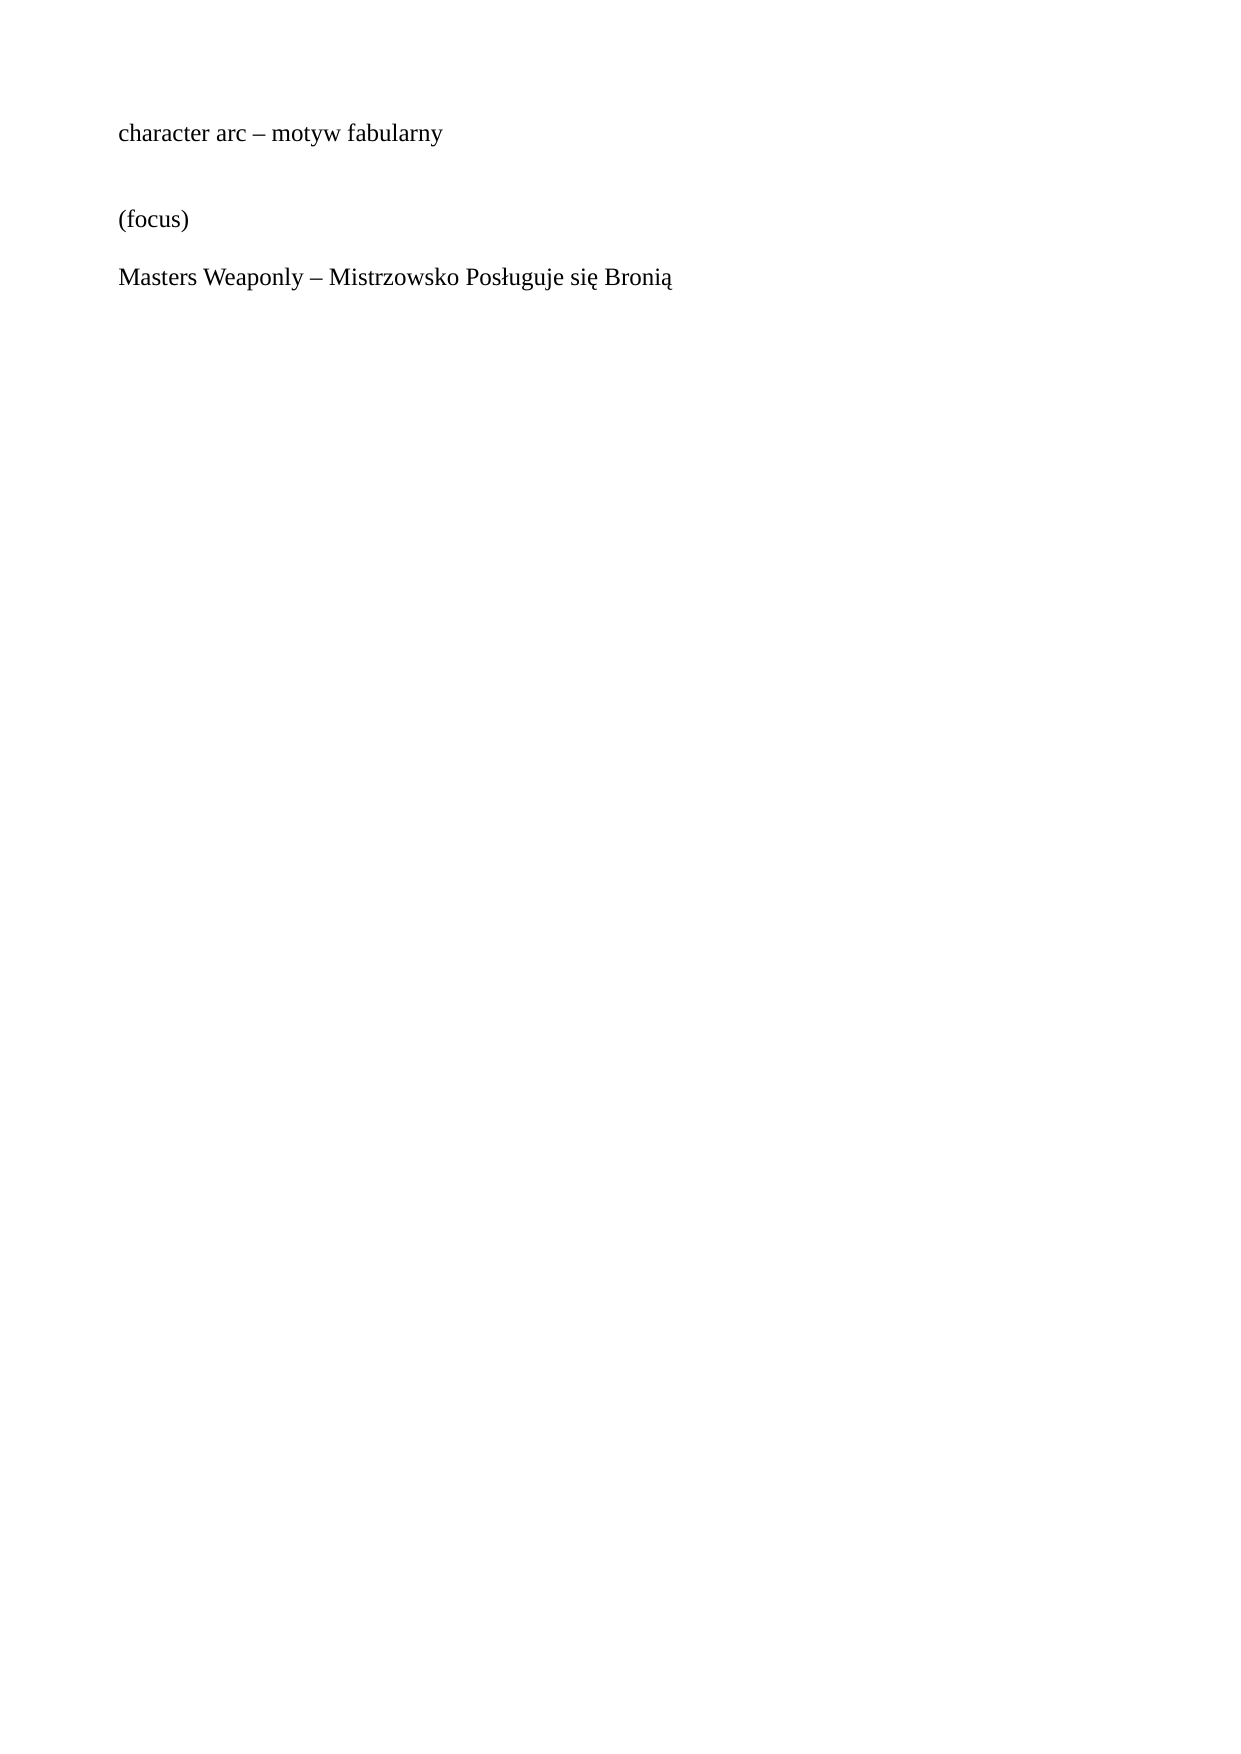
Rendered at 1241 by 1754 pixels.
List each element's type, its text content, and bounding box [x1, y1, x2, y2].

text Masters Weaponly – Mistrzowsko Posługuje się Bronią [118, 262, 1122, 291]
text character arc – motyw fabularny [118, 118, 1122, 147]
text (focus) [118, 204, 1122, 233]
